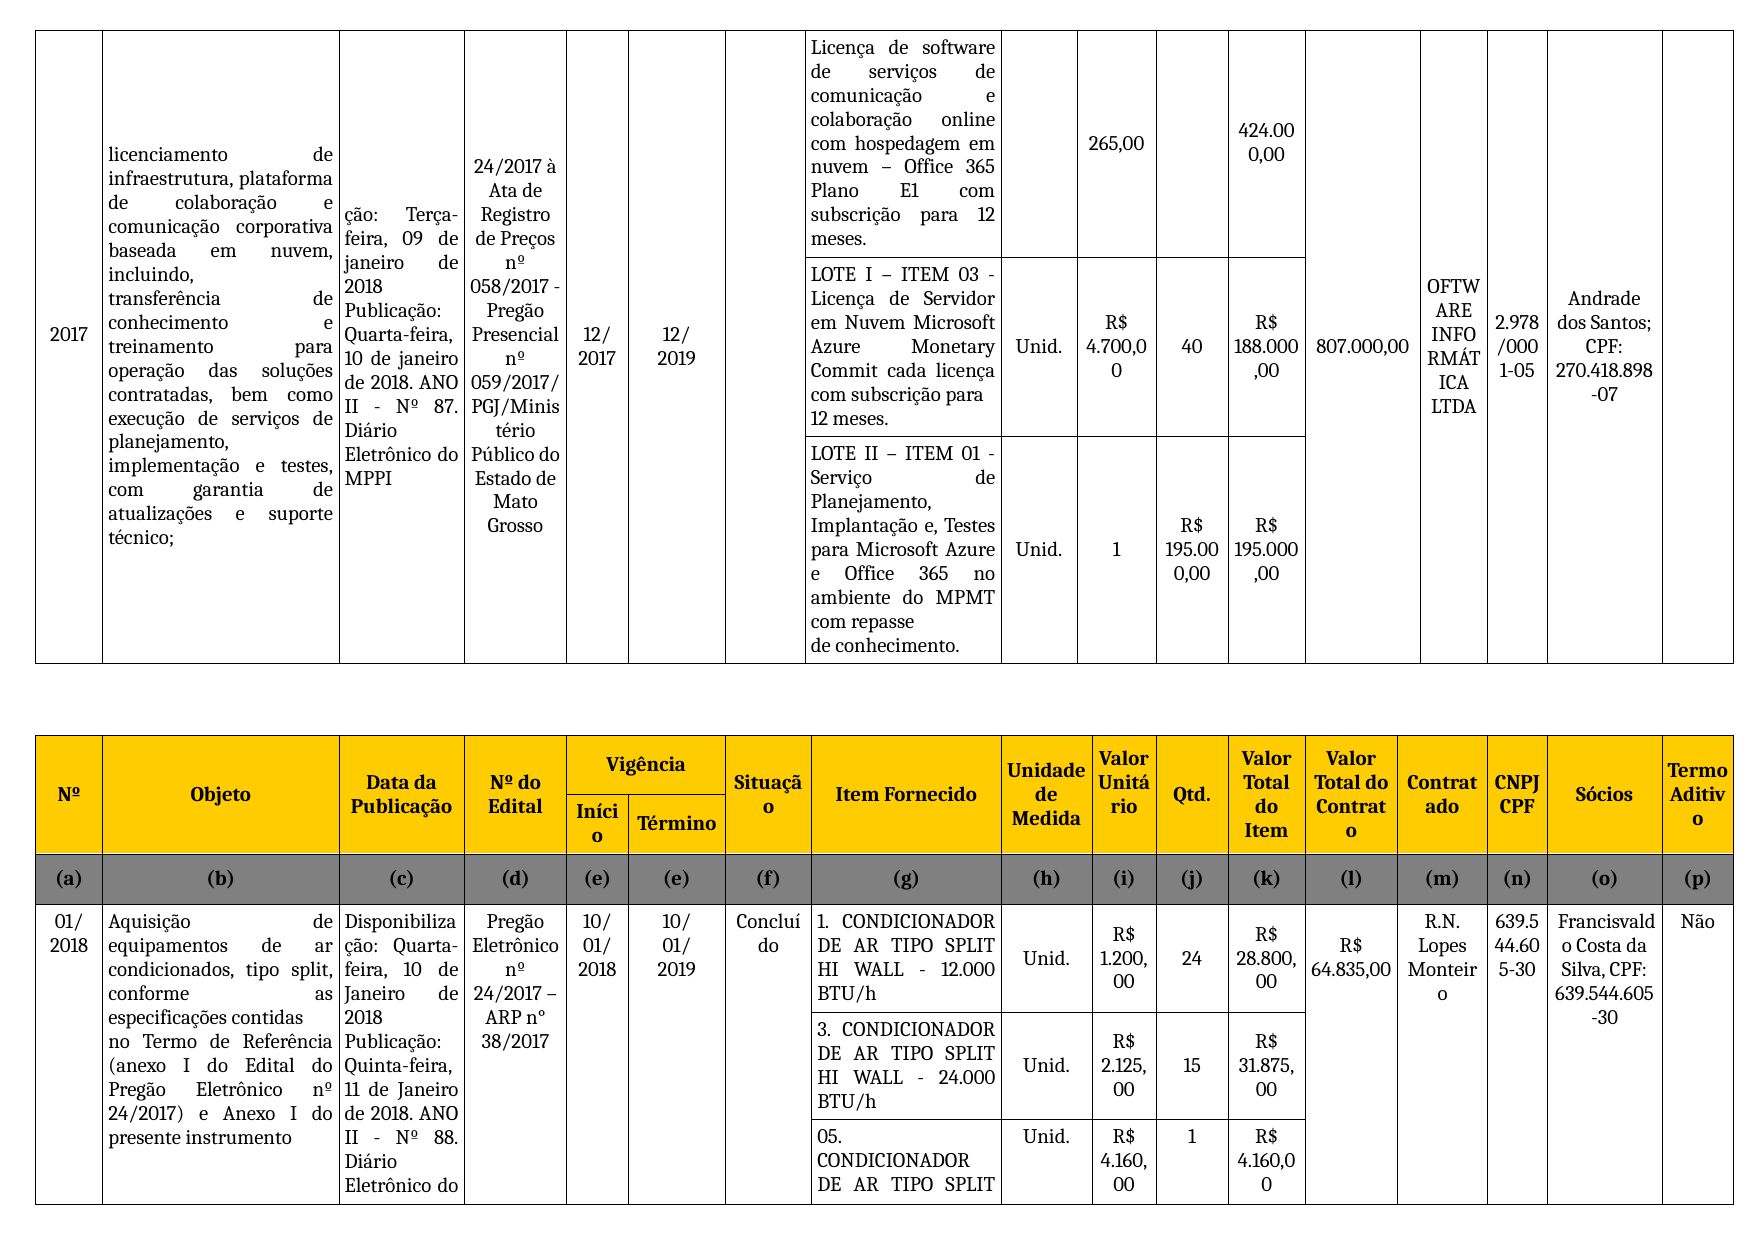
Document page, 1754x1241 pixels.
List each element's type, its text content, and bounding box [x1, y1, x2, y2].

table_cell 10/ 01/ 2019 [629, 905, 725, 1203]
table_header Qtd. [1157, 736, 1228, 853]
table_cell Unid. [1002, 905, 1092, 1012]
table_cell [1002, 31, 1077, 257]
table_cell (m) [1398, 855, 1487, 904]
table_cell LOTE II – ITEM 01 - Serviço de Planejamento, Implantação e, Testes para Microsoft Azure e Office 365 no ambiente do MPMT com repasse de conhecimento. [806, 437, 1001, 663]
table_cell Término [629, 795, 725, 853]
table_cell Unid. [1002, 258, 1077, 436]
table_header Valor Total do Contrato [1306, 736, 1397, 853]
table_cell (c) [340, 855, 464, 904]
table_cell (a) [36, 855, 102, 904]
table_cell LOTE I – ITEM 03 - Licença de Servidor em Nuvem Microsoft Azure Monetary Commit cada licença com subscrição para 12 meses. [806, 258, 1001, 436]
table_header Termo Aditivo [1663, 736, 1733, 853]
table_cell R$ 2.125,00 [1093, 1013, 1156, 1119]
table_cell Concluído [726, 905, 811, 1203]
table_cell (d) [465, 855, 566, 904]
table_header Objeto [103, 736, 339, 853]
table_cell (e) [567, 855, 628, 904]
table_cell 24/2017 à Ata de Registro de Preços nº 058/2017 - Pregão Presencial nº 059/2017/PGJ/Ministério Público do Estado de Mato Grosso [465, 31, 566, 663]
table_cell (g) [812, 855, 1001, 904]
table_header Nº [36, 736, 102, 853]
table_cell Andrade dos Santos; CPF: 270.418.898-07 [1548, 31, 1662, 663]
table_cell R.N. Lopes Monteiro [1398, 905, 1487, 1203]
table_cell Pregão Eletrônico nº 24/2017 – ARP n° 38/2017 [465, 905, 566, 1203]
table_cell (o) [1548, 855, 1662, 904]
table_header Contratado [1398, 736, 1487, 853]
table_cell 3. CONDICIONADOR DE AR TIPO SPLIT HI WALL - 24.000 BTU/h [812, 1013, 1001, 1119]
table_cell (i) [1093, 855, 1156, 904]
table_cell (b) [103, 855, 339, 904]
table_cell R$ 195.000,00 [1157, 437, 1228, 663]
table_header Data da Publicação [340, 736, 464, 853]
table_cell 2.978/0001-05 [1488, 31, 1547, 663]
table_header CNPJ CPF [1488, 736, 1547, 853]
table_cell R$ 28.800,00 [1229, 905, 1305, 1012]
table_cell 10/ 01/ 2018 [567, 905, 628, 1203]
table_header Valor Unitário [1093, 736, 1156, 853]
table_cell 2017 [36, 31, 102, 663]
table_cell [726, 31, 805, 663]
table_cell ção: Terça-feira, 09 de janeiro de 2018 Publicação: Quarta-feira, 10 de janeiro de 2018. ANO II - Nº 87. Diário Eletrônico do MPPI [340, 31, 464, 663]
table_cell Unid. [1002, 1013, 1092, 1119]
table_cell Francisvaldo Costa da Silva, CPF: 639.544.605-30 [1548, 905, 1662, 1203]
table_cell Unid. [1002, 437, 1077, 663]
table_cell (e) [629, 855, 725, 904]
table_cell Unid. [1002, 1120, 1092, 1203]
table_cell Não [1663, 905, 1733, 1203]
table_cell R$ 64.835,00 [1306, 905, 1397, 1203]
table_cell (j) [1157, 855, 1228, 904]
table_cell (f) [726, 855, 811, 904]
table_cell R$ 188.000,00 [1229, 258, 1305, 436]
table_cell 12/ 2017 [567, 31, 628, 663]
table_cell 24 [1157, 905, 1228, 1012]
table_cell Início [567, 795, 628, 853]
table_header Unidade de Medida [1002, 736, 1092, 853]
table_cell R$ 195.000,00 [1229, 437, 1305, 663]
table_header Item Fornecido [812, 736, 1001, 853]
table_cell R$ 4.160,00 [1093, 1120, 1156, 1203]
table_cell 40 [1157, 258, 1228, 436]
table_cell [1663, 31, 1733, 663]
table_header Situação [726, 736, 811, 853]
table_cell 424.000,00 [1229, 31, 1305, 257]
table_cell R$ 31.875,00 [1229, 1013, 1305, 1119]
table_cell (l) [1306, 855, 1397, 904]
table_header Sócios [1548, 736, 1662, 853]
table_cell -Licença de software de serviços de comunicação e colaboração online com hospedagem em nuvem – Office 365 Plano E1 com subscrição para 12 meses. [806, 31, 1001, 257]
table_cell 1 [1078, 437, 1156, 663]
table_cell licenciamento de infraestrutura, plataforma de colaboração e comunicação corporativa baseada em nuvem, incluindo, transferência de conhecimento e treinamento para operação das soluções contratadas, bem como execução de serviços de planejamento, implementação e testes, com garantia de atualizações e suporte técnico; [103, 31, 339, 663]
table_cell (p) [1663, 855, 1733, 904]
table_cell 639.544.605-30 [1488, 905, 1547, 1203]
table_cell [1157, 31, 1228, 257]
table_header Vigência [567, 736, 725, 794]
table_cell 265,00 [1078, 31, 1156, 257]
table_cell (k) [1229, 855, 1305, 904]
table_cell 01/ 2018 [36, 905, 102, 1203]
table_header Valor Total do Item [1229, 736, 1305, 853]
table_cell (h) [1002, 855, 1092, 904]
table_cell 05. CONDICIONADOR DE AR TIPO SPLIT [812, 1120, 1001, 1203]
table_cell 1 [1157, 1120, 1228, 1203]
table_cell (n) [1488, 855, 1547, 904]
table_cell Aquisição de equipamentos de ar condicionados, tipo split, conforme as especificações contidas no Termo de Referência (anexo I do Edital do Pregão Eletrônico nº 24/2017) e Anexo I do presente instrumento [103, 905, 339, 1203]
table_cell OFTWARE INFORMÁTICA LTDA [1421, 31, 1487, 663]
table_cell 807.000,00 [1306, 31, 1420, 663]
table_header Nº do Edital [465, 736, 566, 853]
table_cell R$ 4.700,00 [1078, 258, 1156, 436]
table_cell 12/ 2019 [629, 31, 725, 663]
table_cell R$ 1.200,00 [1093, 905, 1156, 1012]
table_cell Disponibilização: Quarta-feira, 10 de Janeiro de 2018 Publicação: Quinta-feira, 11 de Janeiro de 2018. ANO II - Nº 88. Diário Eletrônico do [340, 905, 464, 1203]
table_cell 1. CONDICIONADOR DE AR TIPO SPLIT HI WALL - 12.000 BTU/h [812, 905, 1001, 1012]
table_cell 15 [1157, 1013, 1228, 1119]
table_cell R$ 4.160,00 [1229, 1120, 1305, 1203]
